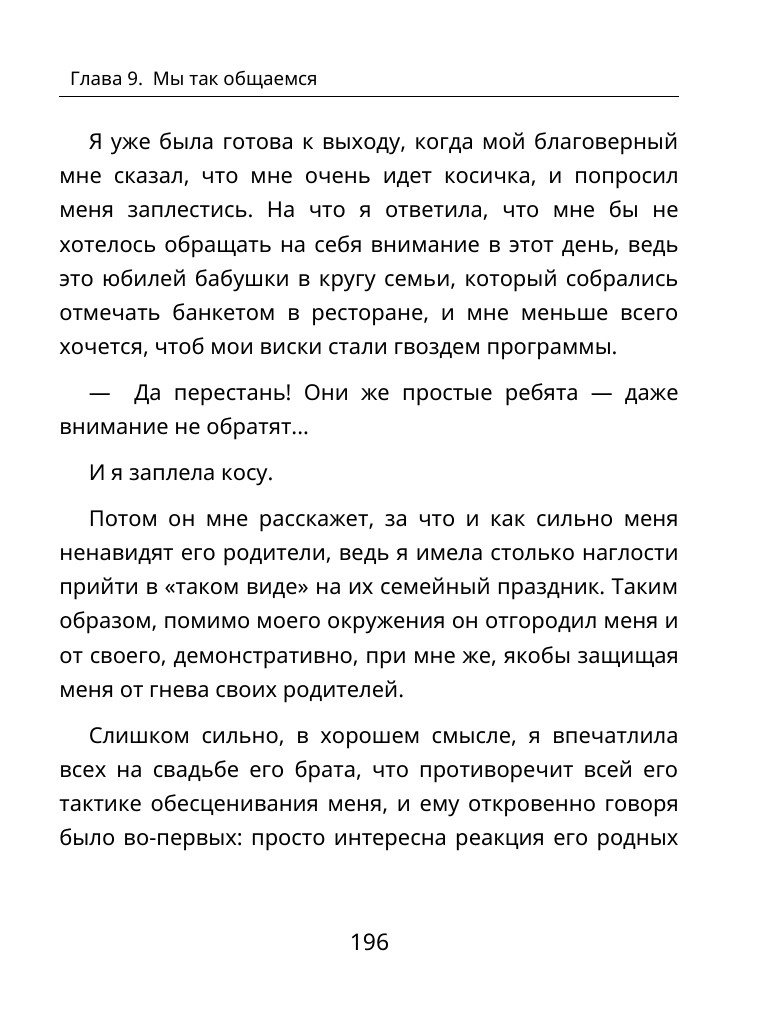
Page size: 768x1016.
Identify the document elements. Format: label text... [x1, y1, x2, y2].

text Потом он мне расскажет, за что и как сильно меня ненавидят его родители, ведь я имела столько наглости прийти в «таком виде» на их семейный праздник. Таким образом, помимо моего окружения он отгородил меня и от своего, демонстративно, при мне же, якобы защищая меня от гнева своих родителей. [59, 503, 679, 704]
text И я заплела косу. [59, 457, 679, 487]
text Слишком сильно, в хорошем смысле, я впечатлила всех на свадьбе его брата, что противоречит всей его тактике обесценивания меня, и ему откровенно говоря было во-первых: просто интересна реакция его родных [59, 720, 679, 852]
list Да перестань! Они же простые ребята — даже внимание не обратят... [59, 377, 679, 441]
text Я уже была готова к выходу, когда мой благоверный мне сказал, что мне очень идет косичка, и попросил меня заплестись. На что я ответила, что мне бы не хотелось обращать на себя внимание в этот день, ведь это юбилей бабушки в кругу семьи, который собрались отмечать банкетом в ресторане, и мне меньше всего хочется, чтоб мои виски стали гвоздем программы. [59, 126, 679, 361]
